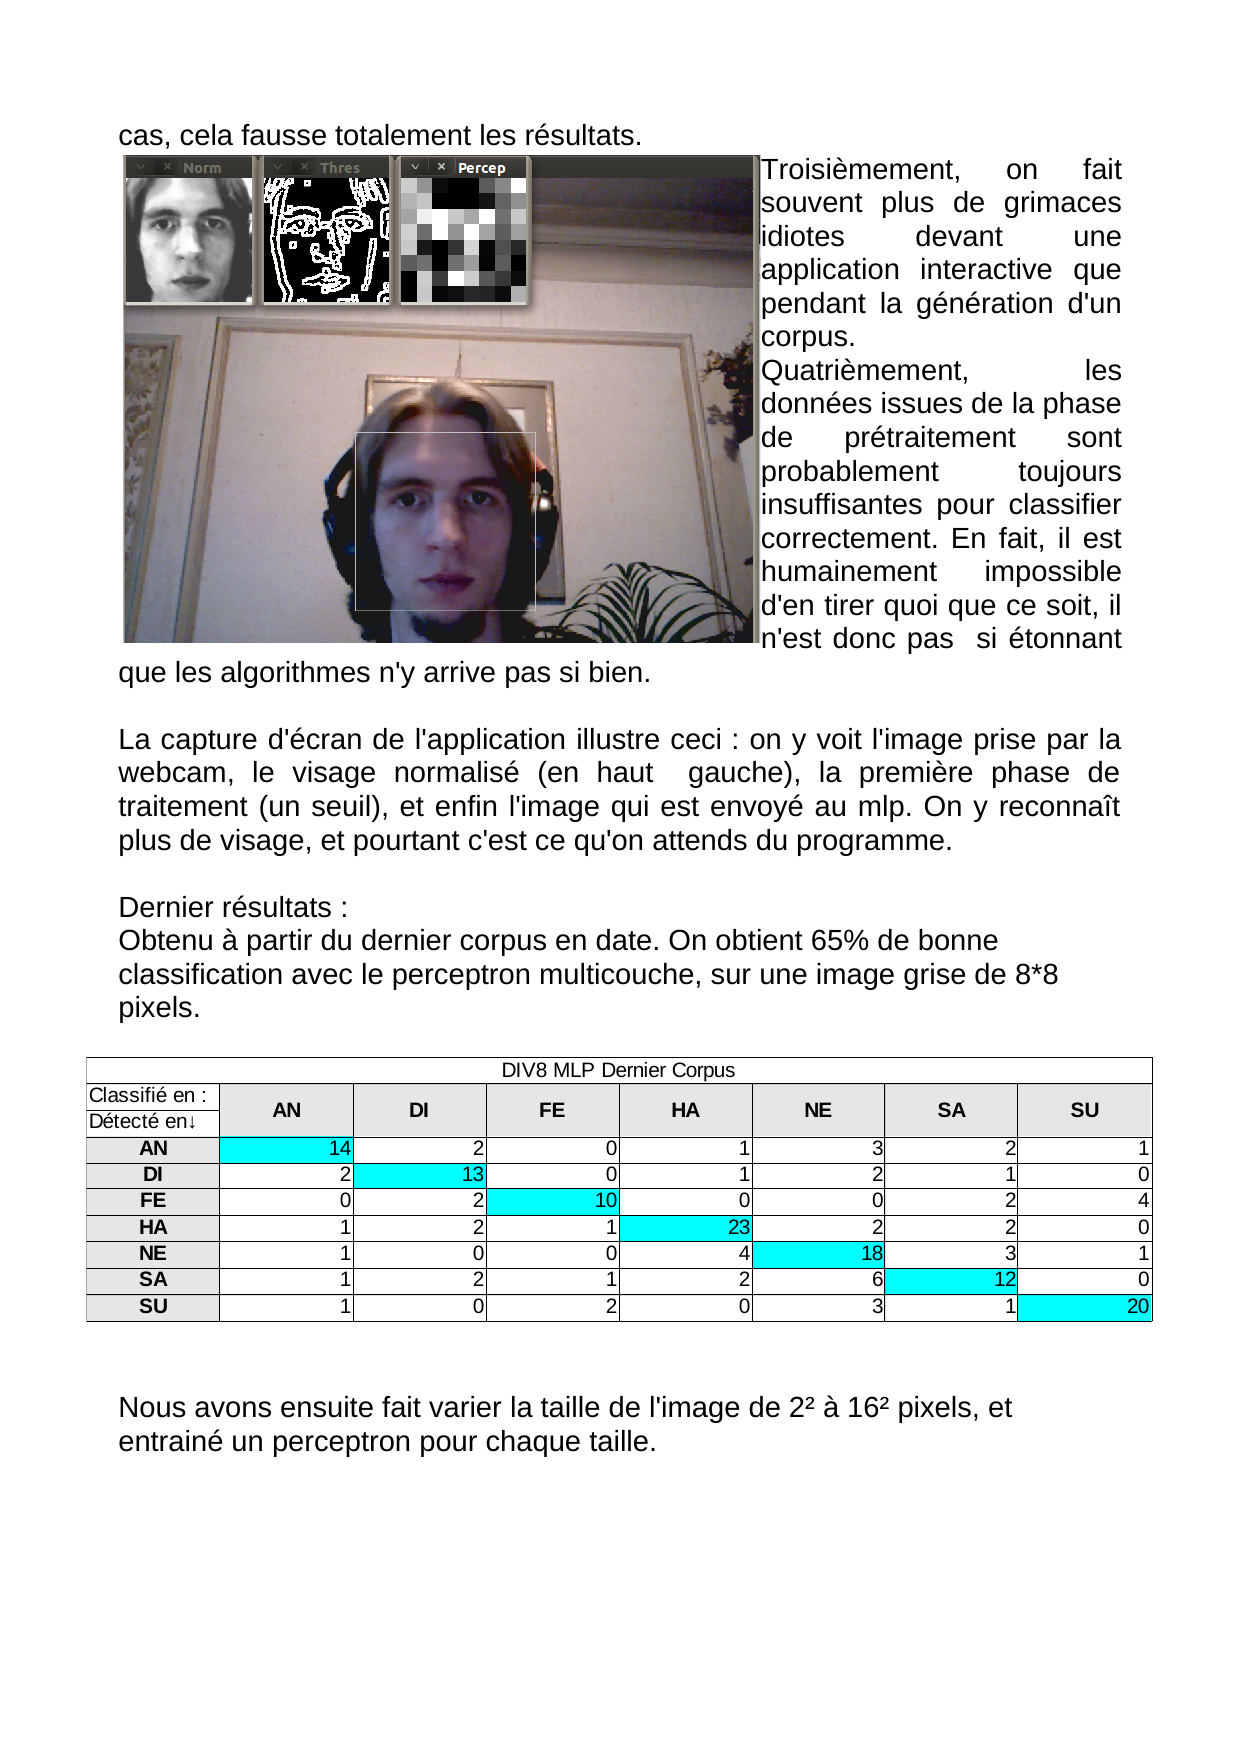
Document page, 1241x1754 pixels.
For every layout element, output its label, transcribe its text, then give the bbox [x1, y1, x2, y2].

text Troisièmement, on fait souvent plus de grimaces idiotes devant une application interactive que pendant la génération d'un corpus. [118, 152, 1122, 353]
picture [123, 155, 761, 643]
text cas, cela fausse totalement les résultats. [118, 118, 1122, 152]
text La capture d'écran de l'application illustre ceci : on y voit l'image prise par la webcam, le visage normalisé (en haut gauche), la première phase de traitement (un seuil), et enfin l'image qui est envoyé au mlp. On y reconnaît plus de visage, et pourtant c'est ce qu'on attends du programme. [118, 722, 1122, 856]
text Obtenu à partir du dernier corpus en date. On obtient 65% de bonne classification avec le perceptron multicouche, sur une image grise de 8*8 pixels. [118, 923, 1122, 1057]
text Nous avons ensuite fait varier la taille de l'image de 2² à 16² pixels, et entrainé un perceptron pour chaque taille. [118, 1390, 1122, 1524]
text Dernier résultats : [118, 889, 1122, 923]
text Quatrièmement, les données issues de la phase de prétraitement sont probablement toujours insuffisantes pour classifier correctement. En fait, il est humainement impossible d'en tirer quoi que ce soit, il n'est donc pas si étonnant que les algorithmes n'y arrive pas si bien. [118, 353, 1122, 688]
